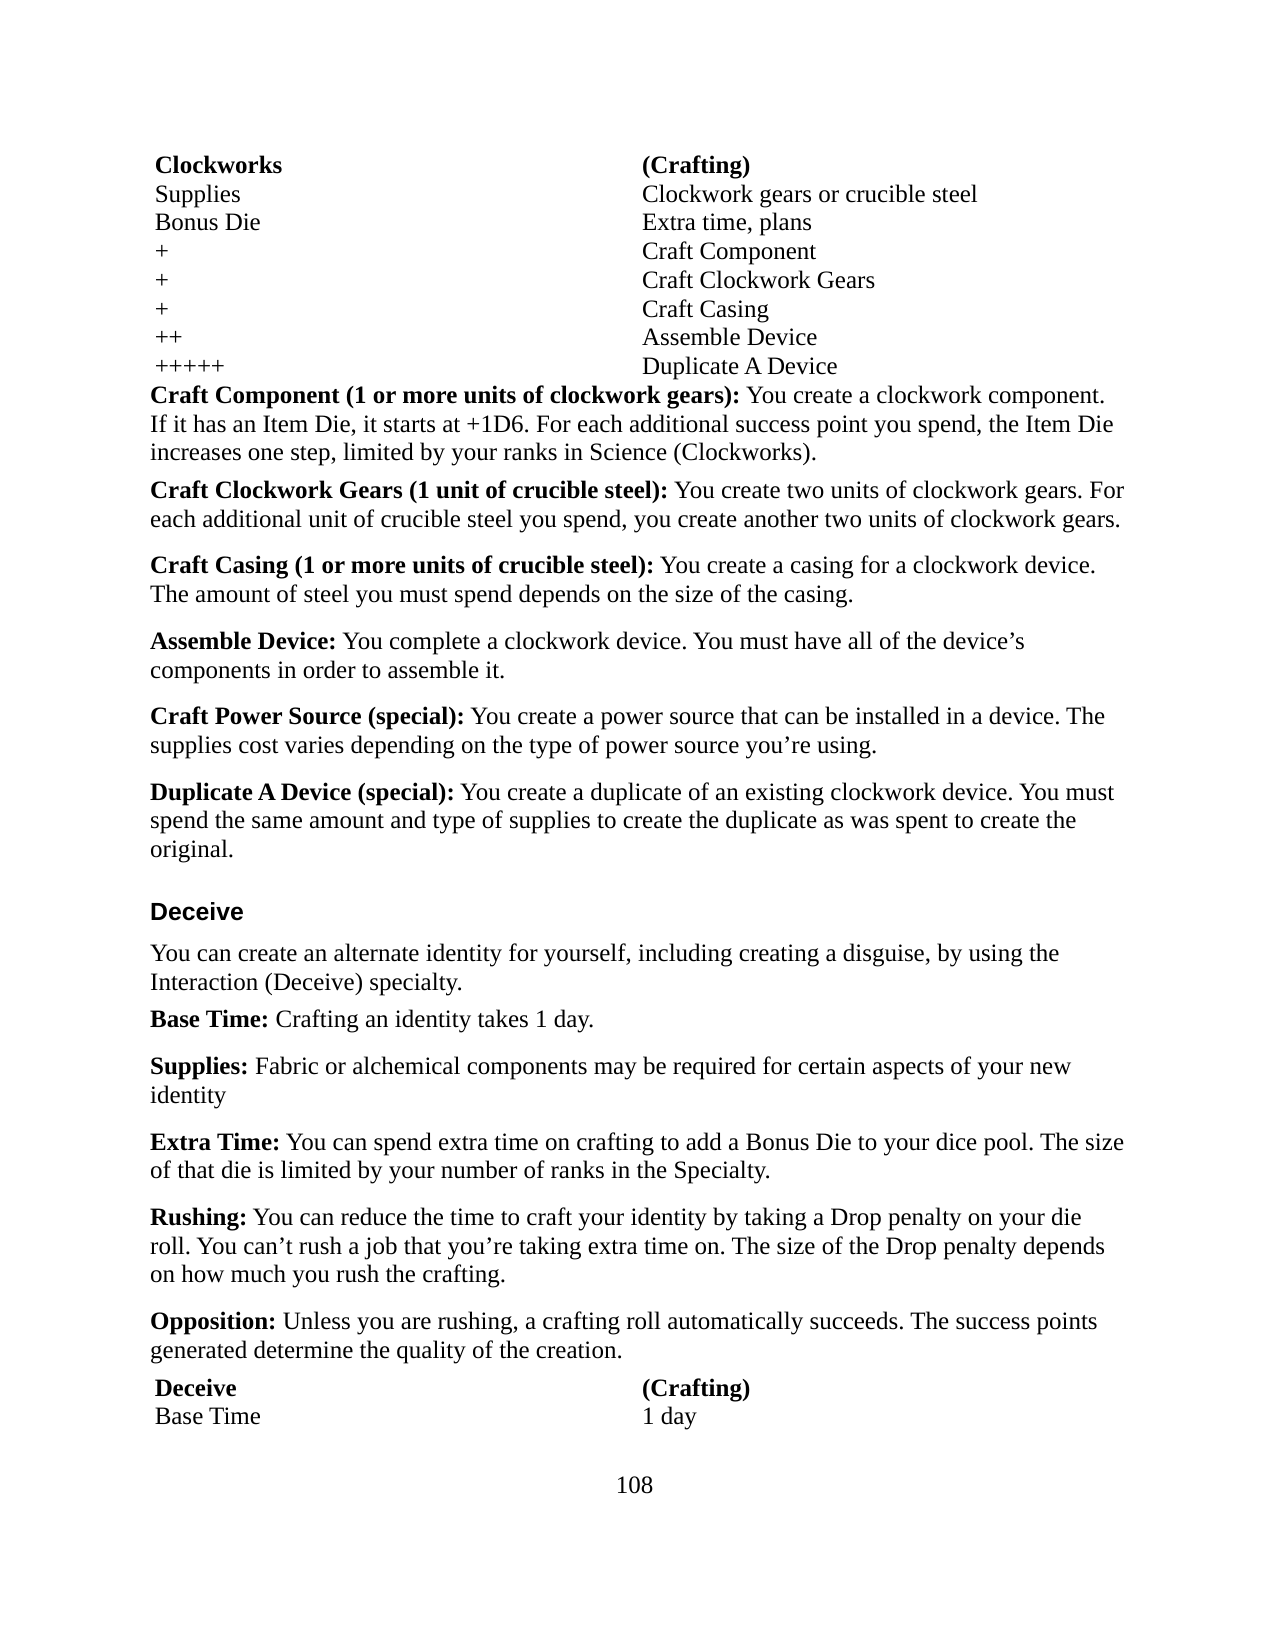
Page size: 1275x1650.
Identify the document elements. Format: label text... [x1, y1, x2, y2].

table_cell + [150, 265, 637, 294]
text Craft Component (1 or more units of clockwork gears): You create a clockwork component. If it has an Item Die, it starts at +1D6. For each additional success point you spend, the Item Die increases one step, limited by your ranks in Science (Clockworks). [150, 380, 1125, 466]
text You can create an alternate identity for yourself, including creating a disguise, by using the Interaction (Deceive) specialty. [150, 938, 1125, 996]
text Assemble Device: You complete a clockwork device. You must have all of the device’s components in order to assemble it. [150, 626, 1125, 683]
text Opposition: Unless you are rushing, a crafting roll automatically succeeds. The success points generated determine the quality of the creation. [150, 1306, 1125, 1364]
text Craft Power Source (special): You create a power source that can be installed in a device. The supplies cost varies depending on the type of power source you’re using. [150, 701, 1125, 759]
table_cell Craft Clockwork Gears [638, 265, 1125, 294]
text Craft Casing (1 or more units of crucible steel): You create a casing for a clockwork device. The amount of steel you must spend depends on the size of the casing. [150, 551, 1125, 608]
subtitle Deceive [150, 897, 1125, 926]
text Extra Time: You can spend extra time on crafting to add a Bonus Die to your dice pool. The size of that die is limited by your number of ranks in the Specialty. [150, 1127, 1125, 1184]
table_cell Base Time [150, 1401, 637, 1430]
table_cell Assemble Device [638, 323, 1125, 351]
table_header Clockworks [150, 150, 637, 179]
table_header (Crafting) [638, 150, 1125, 179]
table_cell ++ [150, 323, 637, 351]
table_cell Extra time, plans [638, 208, 1125, 236]
table_cell + [150, 294, 637, 322]
table_cell Supplies [150, 179, 637, 207]
table_header (Crafting) [638, 1373, 1125, 1401]
table_cell Craft Casing [638, 294, 1125, 322]
text Duplicate A Device (special): You create a duplicate of an existing clockwork device. You must spend the same amount and type of supplies to create the duplicate as was spent to create the original. [150, 777, 1125, 863]
text Craft Clockwork Gears (1 unit of crucible steel): You create two units of clockwork gears. For each additional unit of crucible steel you spend, you create another two units of clockwork gears. [150, 475, 1125, 533]
table_cell Clockwork gears or crucible steel [638, 179, 1125, 207]
table_cell Craft Component [638, 236, 1125, 265]
text Rushing: You can reduce the time to craft your identity by taking a Drop penalty on your die roll. You can’t rush a job that you’re taking extra time on. The size of the Drop penalty depends on how much you rush the crafting. [150, 1202, 1125, 1288]
table_header Deceive [150, 1373, 637, 1401]
table_cell Duplicate A Device [638, 351, 1125, 380]
text Supplies: Fabric or alchemical components may be required for certain aspects of your new identity [150, 1051, 1125, 1109]
table_cell 1 day [638, 1401, 1125, 1430]
table_cell Bonus Die [150, 208, 637, 236]
table_cell +++++ [150, 351, 637, 380]
text Base Time: Crafting an identity takes 1 day. [150, 1004, 1125, 1033]
table_cell + [150, 236, 637, 265]
